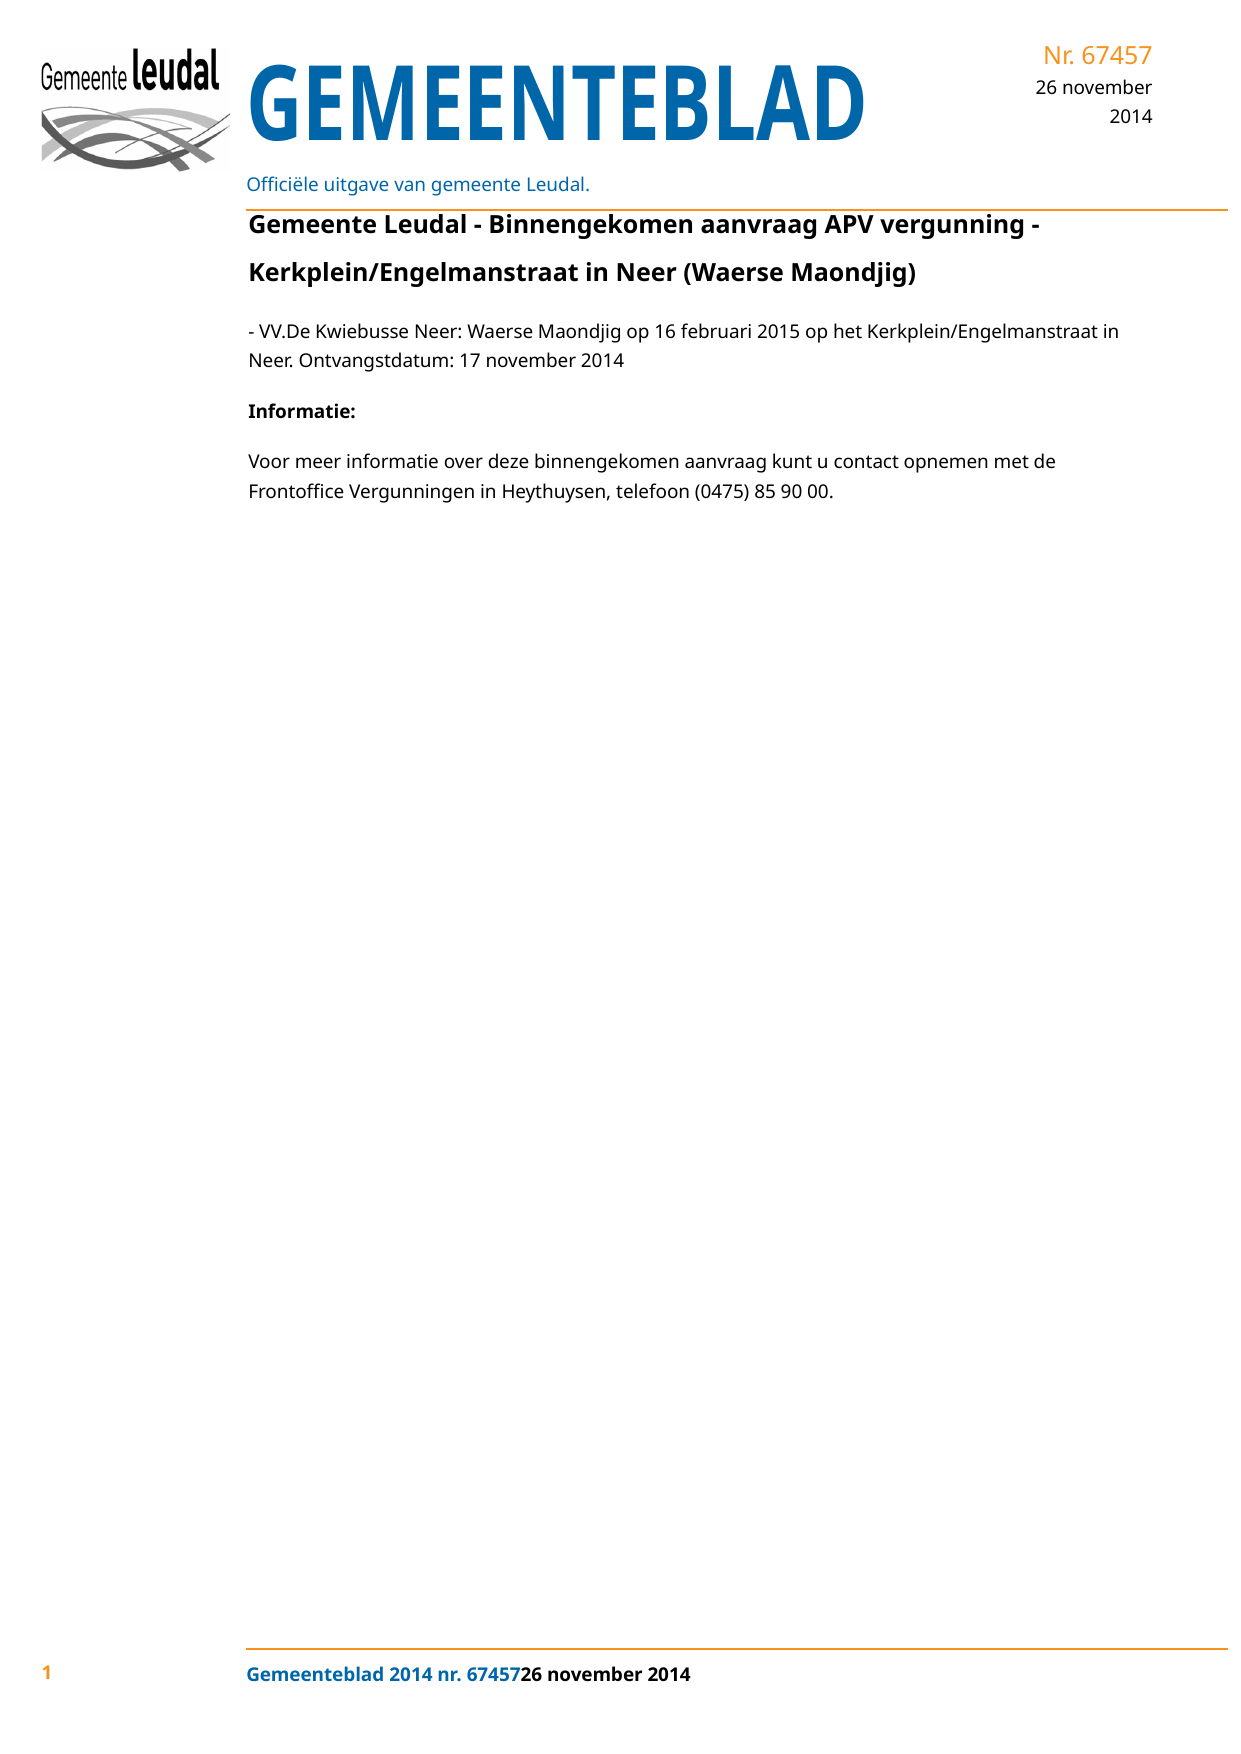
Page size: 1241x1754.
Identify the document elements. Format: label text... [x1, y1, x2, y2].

text - VV.De Kwiebusse Neer: Waerse Maondjig op 16 februari 2015 op het Kerkplein/Engelmanstraat in Neer. Ontvangstdatum: 17 november 2014 [248, 318, 1152, 373]
text Gemeente Leudal - Binnengekomen aanvraag APV vergunning - Kerkplein/Engelmanstraat in Neer (Waerse Maondjig) [248, 211, 1152, 288]
text Voor meer informatie over deze binnengekomen aanvraag kunt u contact opnemen met de Frontoffice Vergunningen in Heythuysen, telefoon (0475) 85 90 00. [248, 448, 1152, 504]
picture [41, 47, 231, 172]
text Informatie: [248, 398, 1152, 424]
